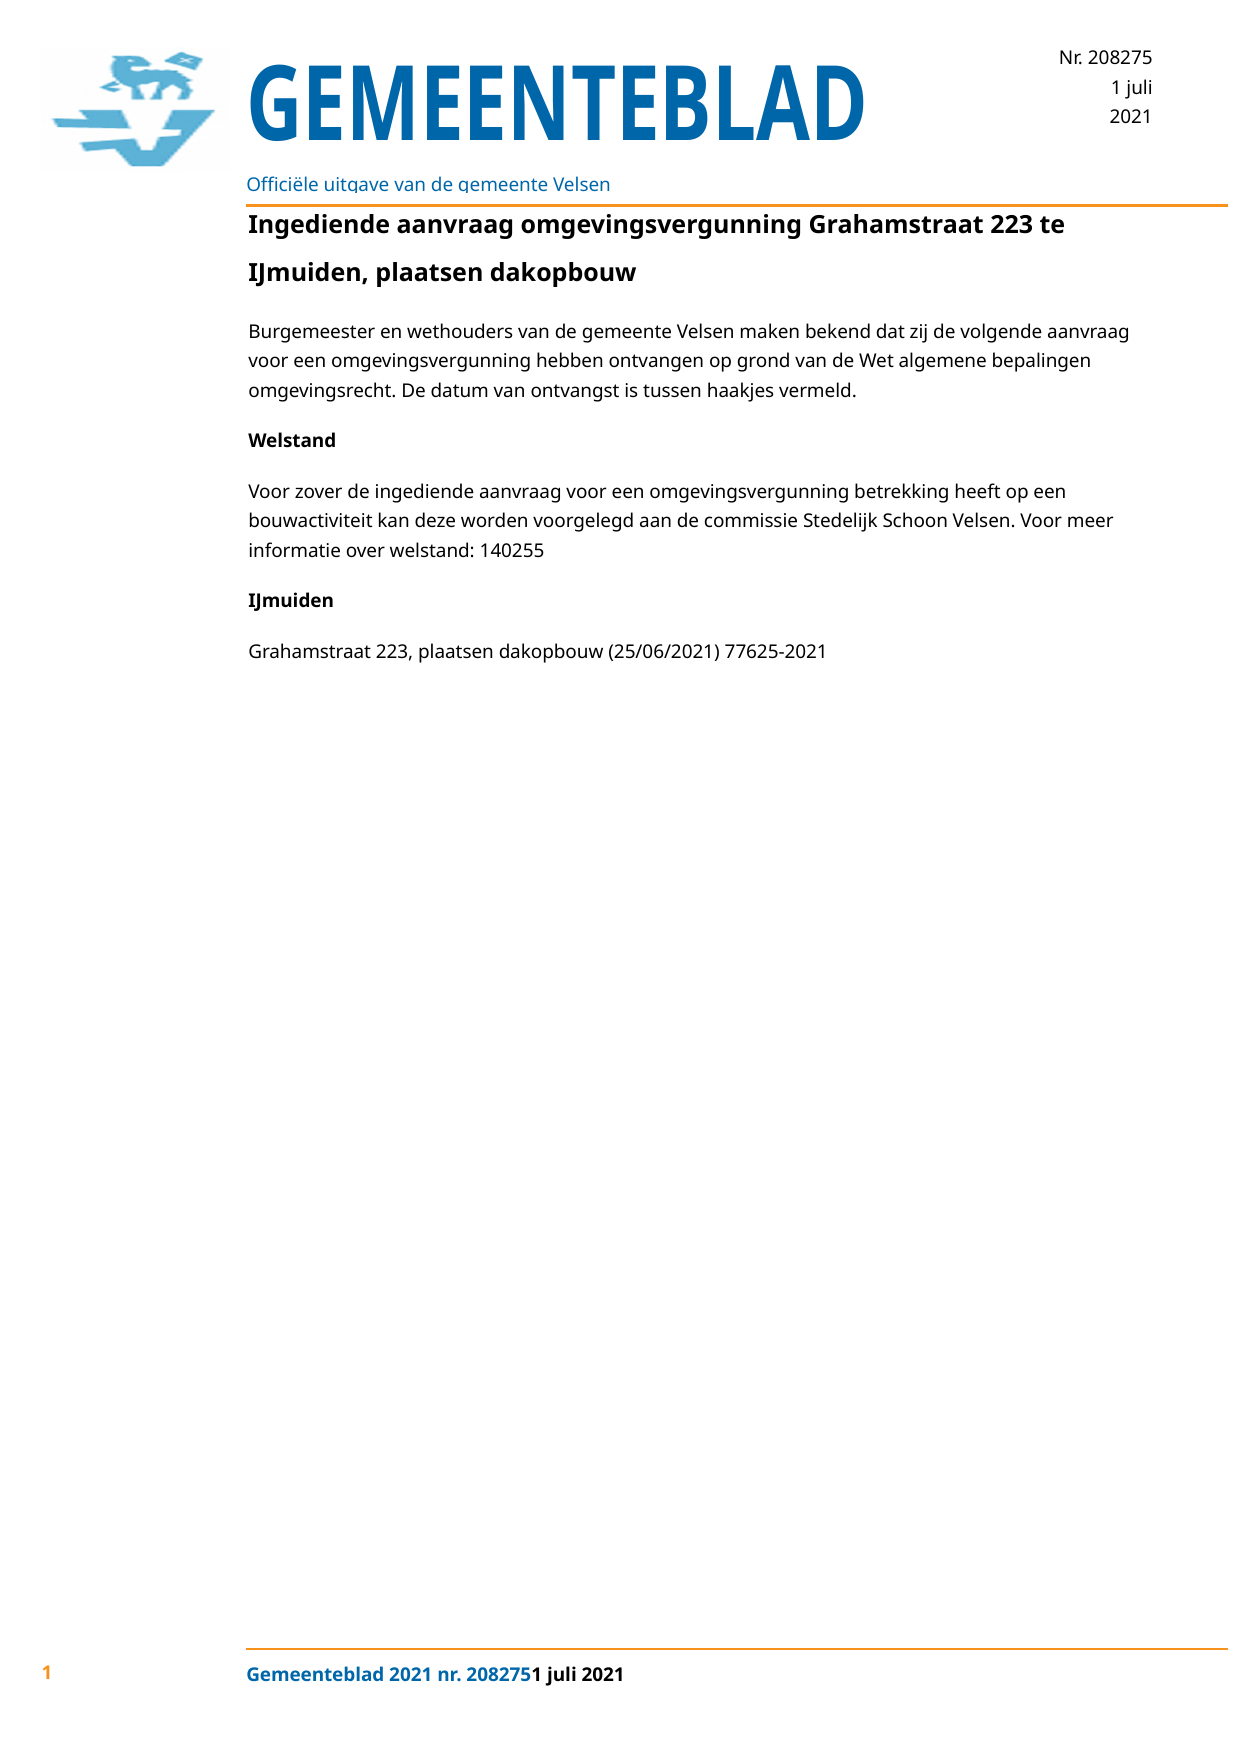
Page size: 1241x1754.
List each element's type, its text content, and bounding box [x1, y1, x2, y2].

picture [41, 47, 231, 172]
text IJmuiden [248, 587, 1152, 613]
text Grahamstraat 223, plaatsen dakopbouw (25/06/2021) 77625-2021 [248, 638, 1152, 664]
text Voor zover de ingediende aanvraag voor een omgevingsvergunning betrekking heeft op een bouwactiviteit kan deze worden voorgelegd aan de commissie Stedelijk Schoon Velsen. Voor meer informatie over welstand: 140255 [248, 478, 1152, 563]
text Ingediende aanvraag omgevingsvergunning Grahamstraat 223 te IJmuiden, plaatsen dakopbouw [248, 207, 1152, 288]
text Welstand [248, 427, 1152, 453]
text Burgemeester en wethouders van de gemeente Velsen maken bekend dat zij de volgende aanvraag voor een omgevingsvergunning hebben ontvangen op grond van de Wet algemene bepalingen omgevingsrecht. De datum van ontvangst is tussen haakjes vermeld. [248, 318, 1152, 403]
